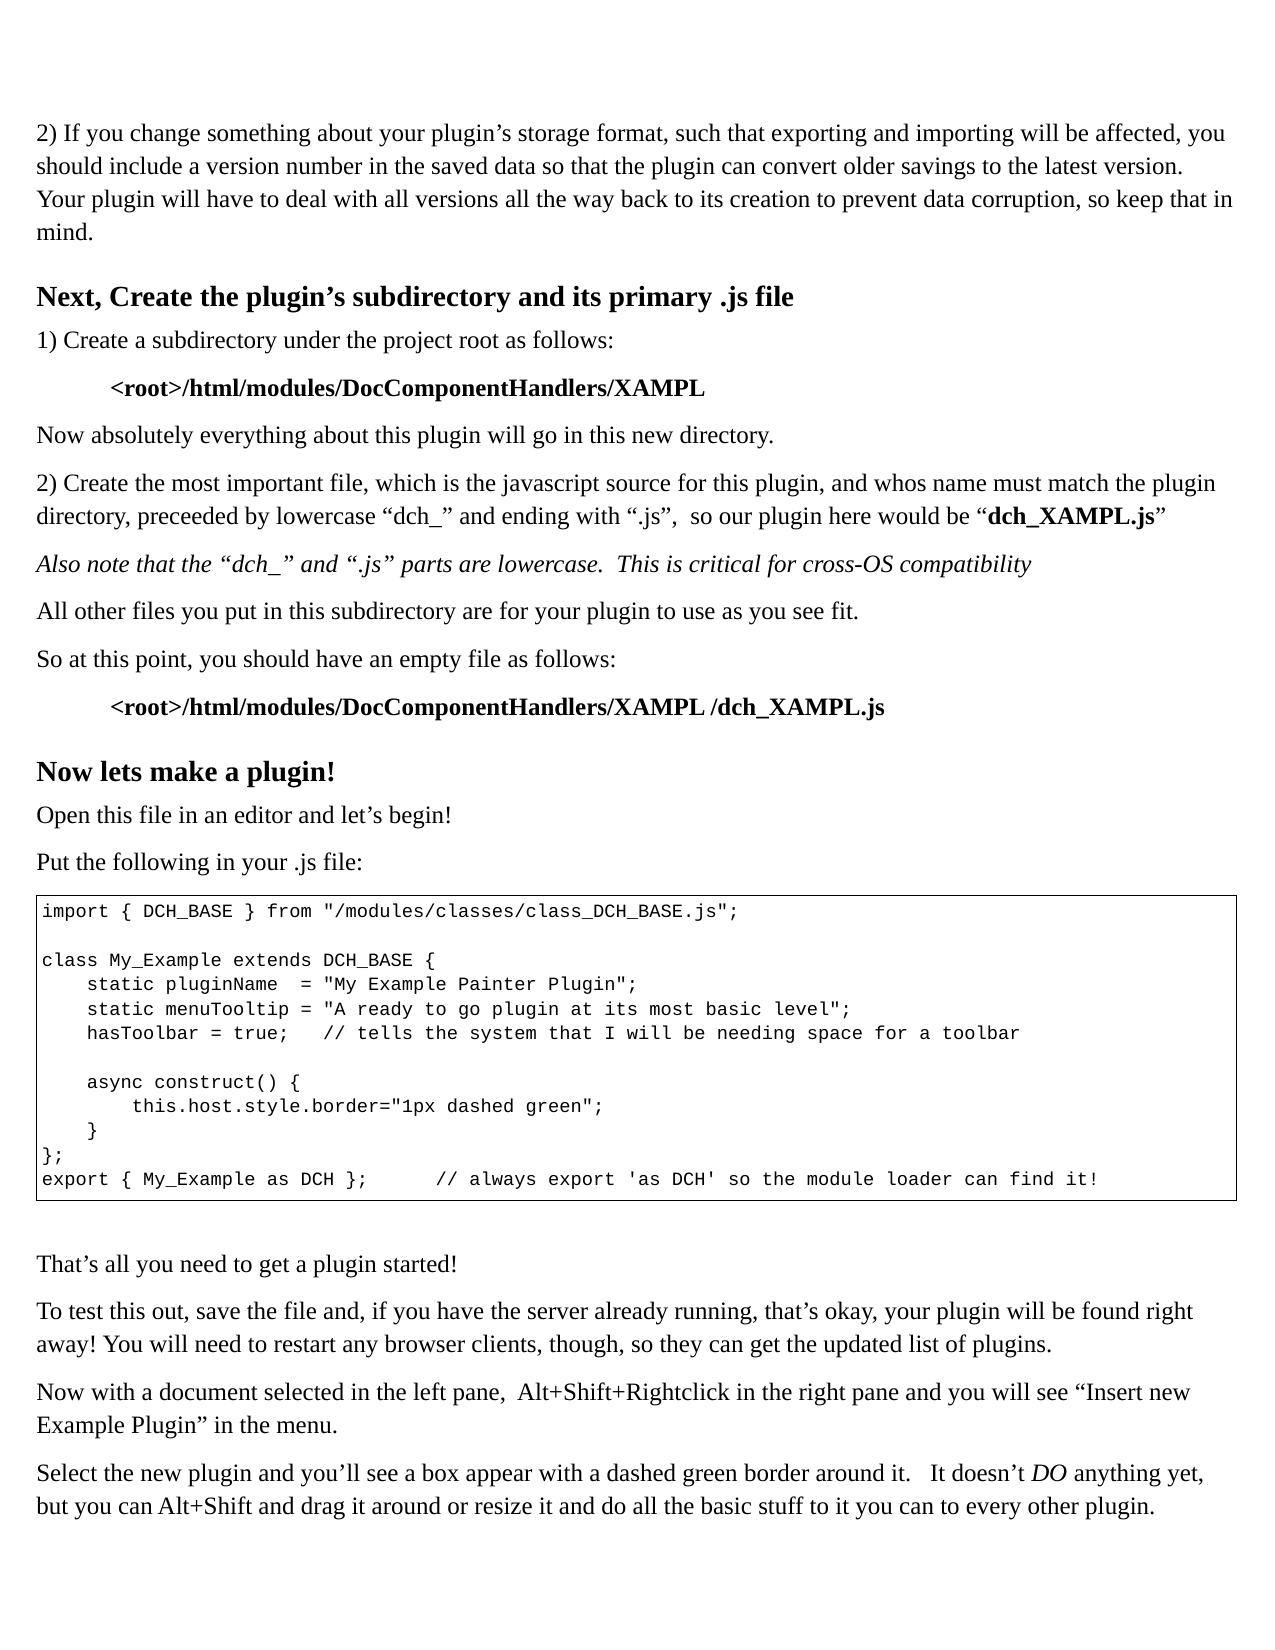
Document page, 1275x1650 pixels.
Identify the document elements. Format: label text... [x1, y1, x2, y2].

text Select the new plugin and you’ll see a box appear with a dashed green border around it. It doesn’t DO anything yet, but you can Alt+Shift and drag it around or resize it and do all the basic stuff to it you can to every other plugin. [36, 1458, 1236, 1519]
text Now with a document selected in the left pane, Alt+Shift+Rightclick in the right pane and you will see “Insert new Example Plugin” in the menu. [36, 1377, 1236, 1439]
text Open this file in an editor and let’s begin! [36, 800, 1236, 829]
table_header import { DCH_BASE } from "/modules/classes/class_DCH_BASE.js"; class My_Example extends DCH_BASE { static pluginName = "My Example Painter Plugin"; static menuTooltip = "A ready to go plugin at its most basic level"; hasToolbar = true; // tells the system that I will be needing space for a toolbar async construct() { this.host.style.border="1px dashed green"; } }; export { My_Example as DCH }; // always export 'as DCH' so the module loader can find it! [37, 896, 1236, 1200]
text Now absolutely everything about this plugin will go in this new directory. [36, 421, 1236, 449]
text 1) Create a subdirectory under the project root as follows: [36, 325, 1236, 354]
text <root>/html/modules/DocComponentHandlers/XAMPL /dch_XAMPL.js [36, 692, 1236, 720]
text Also note that the “dch_” and “.js” parts are lowercase. This is critical for cross-OS compatibility [36, 549, 1236, 578]
text All other files you put in this subdirectory are for your plugin to use as you see fit. [36, 596, 1236, 625]
text So at this point, you should have an empty file as follows: [36, 644, 1236, 673]
text <root>/html/modules/DocComponentHandlers/XAMPL [36, 373, 1236, 402]
text That’s all you need to get a plugin started! [36, 1249, 1236, 1278]
text 2) If you change something about your plugin’s storage format, such that exporting and importing will be affected, you should include a version number in the saved data so that the plugin can convert older savings to the latest version. Your plugin will have to deal with all versions all the way back to its creation to prevent data corruption, so keep that in mind. [36, 118, 1236, 246]
text 2) Create the most important file, which is the javascript source for this plugin, and whos name must match the plugin directory, preceeded by lowercase “dch_” and ending with “.js”, so our plugin here would be “dch_XAMPL.js” [36, 468, 1236, 530]
subtitle Next, Create the plugin’s subdirectory and its primary .js file [36, 279, 1236, 313]
text Put the following in your .js file: [36, 847, 1236, 876]
subtitle Now lets make a plugin! [36, 754, 1236, 787]
text To test this out, save the file and, if you have the server already running, that’s okay, your plugin will be found right away! You will need to restart any browser clients, though, so they can get the updated list of plugins. [36, 1296, 1236, 1358]
